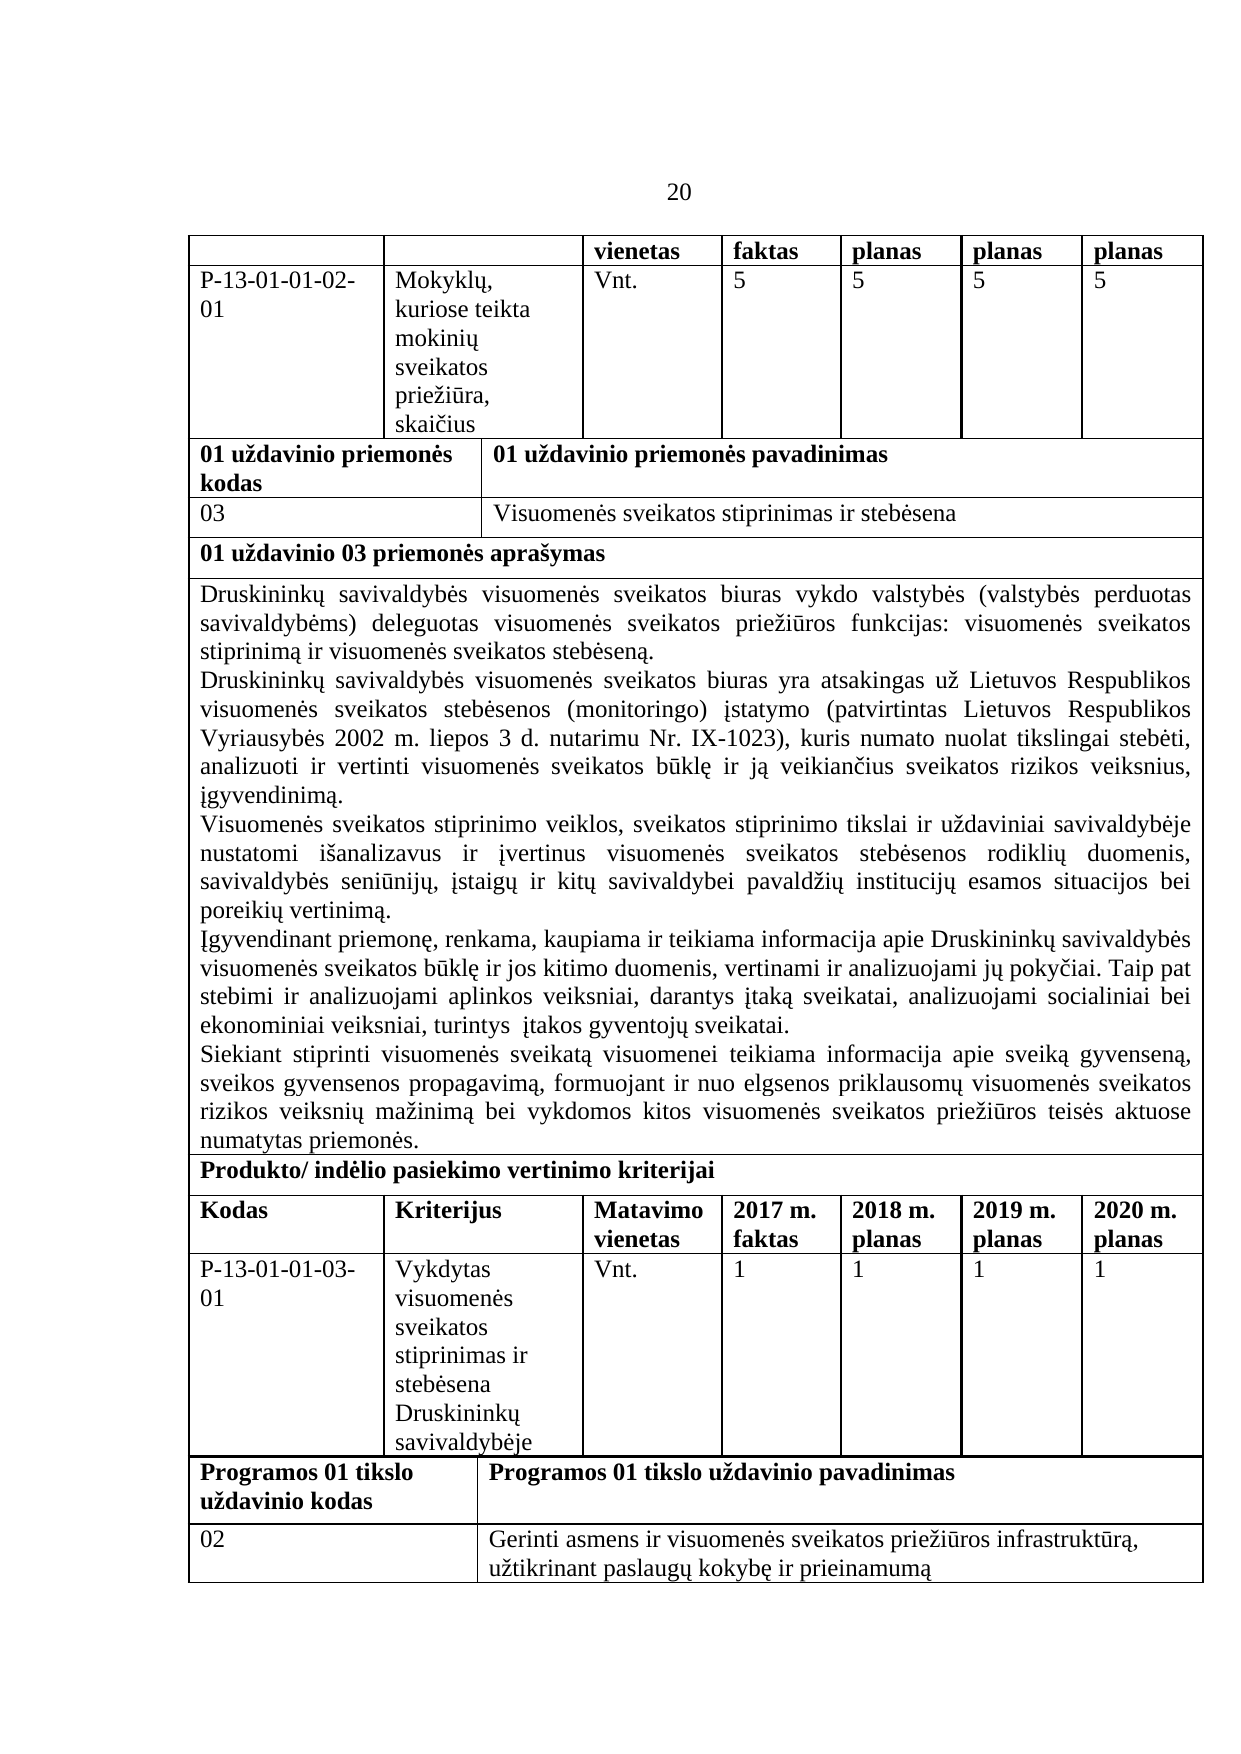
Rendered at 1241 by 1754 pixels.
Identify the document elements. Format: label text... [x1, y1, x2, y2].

table_cell P-13-01-01-02-01 [190, 266, 383, 438]
table_cell Vnt. [584, 266, 721, 438]
table_cell 2018 m. planas [842, 1196, 960, 1253]
table_cell Kriterijus [385, 1196, 582, 1253]
table_cell P-13-01-01-03-01 [190, 1254, 383, 1455]
table_cell Vnt. [584, 1254, 721, 1455]
table_cell planas [1083, 236, 1202, 264]
table_cell Programos 01 tikslo uždavinio pavadinimas [478, 1458, 1202, 1522]
table_cell Gerinti asmens ir visuomenės sveikatos priežiūros infrastruktūrą, užtikrinant paslaugų kokybę ir prieinamumą [478, 1525, 1202, 1582]
table_cell 1 [1083, 1254, 1202, 1455]
table_cell 5 [842, 266, 960, 438]
table_cell [190, 236, 383, 264]
table_cell Kodas [190, 1196, 383, 1253]
table_cell Mokyklų, kuriose teikta mokinių sveikatos priežiūra, skaičius [385, 266, 582, 438]
table_cell Druskininkų savivaldybės visuomenės sveikatos biuras vykdo valstybės (valstybės perduotas savivaldybėms) deleguotas visuomenės sveikatos priežiūros funkcijas: visuomenės sveikatos stiprinimą ir visuomenės sveikatos stebėseną. Druskininkų savivaldybės visuomenės sveikatos biuras yra atsakingas už Lietuvos Respublikos visuomenės sveikatos stebėsenos (monitoringo) įstatymo (patvirtintas Lietuvos Respublikos Vyriausybės 2002 m. liepos 3 d. nutarimu Nr. IX-1023), kuris numato nuolat tikslingai stebėti, analizuoti ir vertinti visuomenės sveikatos būklę ir ją veikiančius sveikatos rizikos veiksnius, įgyvendinimą. Visuomenės sveikatos stiprinimo veiklos, sveikatos stiprinimo tikslai ir uždaviniai savivaldybėje nustatomi išanalizavus ir įvertinus visuomenės sveikatos stebėsenos rodiklių duomenis, savivaldybės seniūnijų, įstaigų ir kitų savivaldybei pavaldžių institucijų esamos situacijos bei poreikių vertinimą. Įgyvendinant priemonę, renkama, kaupiama ir teikiama informacija apie Druskininkų savivaldybės visuomenės sveikatos būklę ir jos kitimo duomenis, vertinami ir analizuojami jų pokyčiai. Taip pat stebimi ir analizuojami aplinkos veiksniai, darantys įtaką sveikatai, analizuojami socialiniai bei ekonominiai veiksniai, turintys įtakos gyventojų sveikatai. Siekiant stiprinti visuomenės sveikatą visuomenei teikiama informacija apie sveiką gyvenseną, sveikos gyvensenos propagavimą, formuojant ir nuo elgsenos priklausomų visuomenės sveikatos rizikos veiksnių mažinimą bei vykdomos kitos visuomenės sveikatos priežiūros teisės aktuose numatytas priemonės. [190, 579, 1202, 1154]
table_cell Programos 01 tikslo uždavinio kodas [190, 1458, 477, 1522]
table_cell Visuomenės sveikatos stiprinimas ir stebėsena [482, 498, 1202, 537]
table_cell 1 [963, 1254, 1081, 1455]
table_cell faktas [723, 236, 840, 264]
table_cell 2020 m. planas [1083, 1196, 1202, 1253]
table_cell planas [963, 236, 1081, 264]
table_cell Matavimo vienetas [584, 1196, 721, 1253]
table_cell 2019 m. planas [963, 1196, 1081, 1253]
table_cell vienetas [584, 236, 721, 264]
table_cell 02 [190, 1525, 477, 1582]
table_cell Vykdytas visuomenės sveikatos stiprinimas ir stebėsena Druskininkų savivaldybėje [385, 1254, 582, 1455]
table_cell Produkto/ indėlio pasiekimo vertinimo kriterijai [190, 1155, 1202, 1194]
table_cell 5 [963, 266, 1081, 438]
table_cell [385, 236, 582, 264]
table_cell 5 [723, 266, 840, 438]
table_cell 03 [190, 498, 481, 537]
table_cell planas [842, 236, 960, 264]
table_cell 5 [1083, 266, 1202, 438]
table_cell 1 [723, 1254, 840, 1455]
table_cell 01 uždavinio priemonės pavadinimas [482, 439, 1202, 497]
table_cell 01 uždavinio priemonės kodas [190, 439, 481, 497]
table_cell 2017 m. faktas [723, 1196, 840, 1253]
table_cell 01 uždavinio 03 priemonės aprašymas [190, 538, 1202, 578]
table_cell 1 [842, 1254, 960, 1455]
